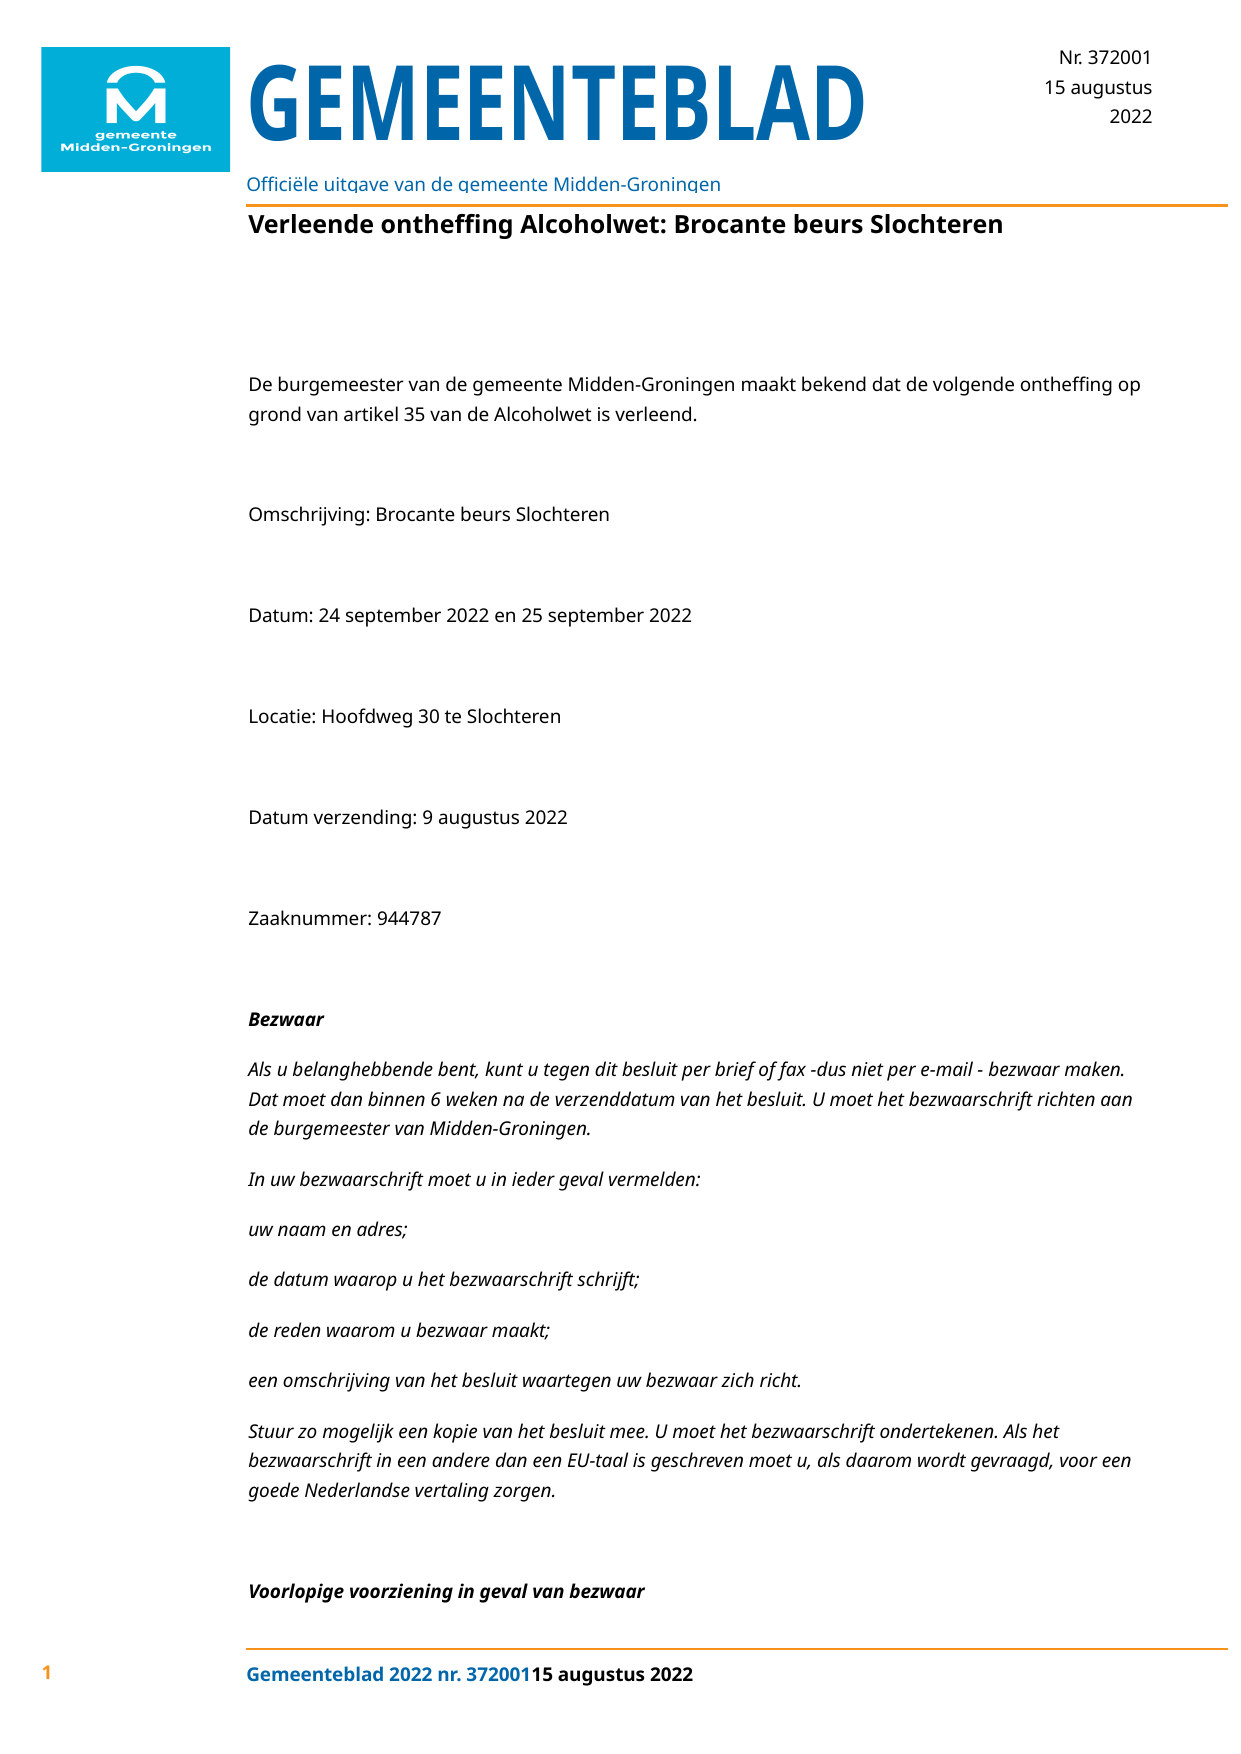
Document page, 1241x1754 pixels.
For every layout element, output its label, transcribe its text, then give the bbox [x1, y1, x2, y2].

text Datum verzending: 9 augustus 2022 [248, 804, 1152, 830]
picture [108, 66, 164, 82]
text De burgemeester van de gemeente Midden-Groningen maakt bekend dat de volgende ontheffing op grond van artikel 35 van de Alcoholwet is verleend. [248, 371, 1152, 426]
text de reden waarom u bezwaar maakt; [248, 1317, 1152, 1343]
text Locatie: Hoofdweg 30 te Slochteren [248, 703, 1152, 729]
text uw naam en adres; [248, 1216, 1152, 1242]
text Verleende ontheffing Alcoholwet: Brocante beurs Slochteren [248, 207, 1152, 241]
text een omschrijving van het besluit waartegen uw bezwaar zich richt. [248, 1367, 1152, 1393]
text In uw bezwaarschrift moet u in ieder geval vermelden: [248, 1166, 1152, 1191]
text Als u belanghebbende bent, kunt u tegen dit besluit per brief of fax -dus niet per e-mail - bezwaar maken. Dat moet dan binnen 6 weken na de verzenddatum van het besluit. U moet het bezwaarschrift richten aan de burgemeester van Midden-Groningen. [248, 1056, 1152, 1141]
text Voorlopige voorziening in geval van bezwaar [248, 1578, 1152, 1603]
text Datum: 24 september 2022 en 25 september 2022 [248, 602, 1152, 628]
picture [107, 89, 165, 122]
text Stuur zo mogelijk een kopie van het besluit mee. U moet het bezwaarschrift ondertekenen. Als het bezwaarschrift in een andere dan een EU-taal is geschreven moet u, als daarom wordt gevraagd, voor een goede Nederlandse vertaling zorgen. [248, 1418, 1152, 1503]
text Bezwaar [248, 1006, 1152, 1031]
text de datum waarop u het bezwaarschrift schrijft; [248, 1267, 1152, 1292]
text Zaaknummer: 944787 [248, 905, 1152, 931]
picture [184, 146, 190, 153]
text Omschrijving: Brocante beurs Slochteren [248, 502, 1152, 527]
